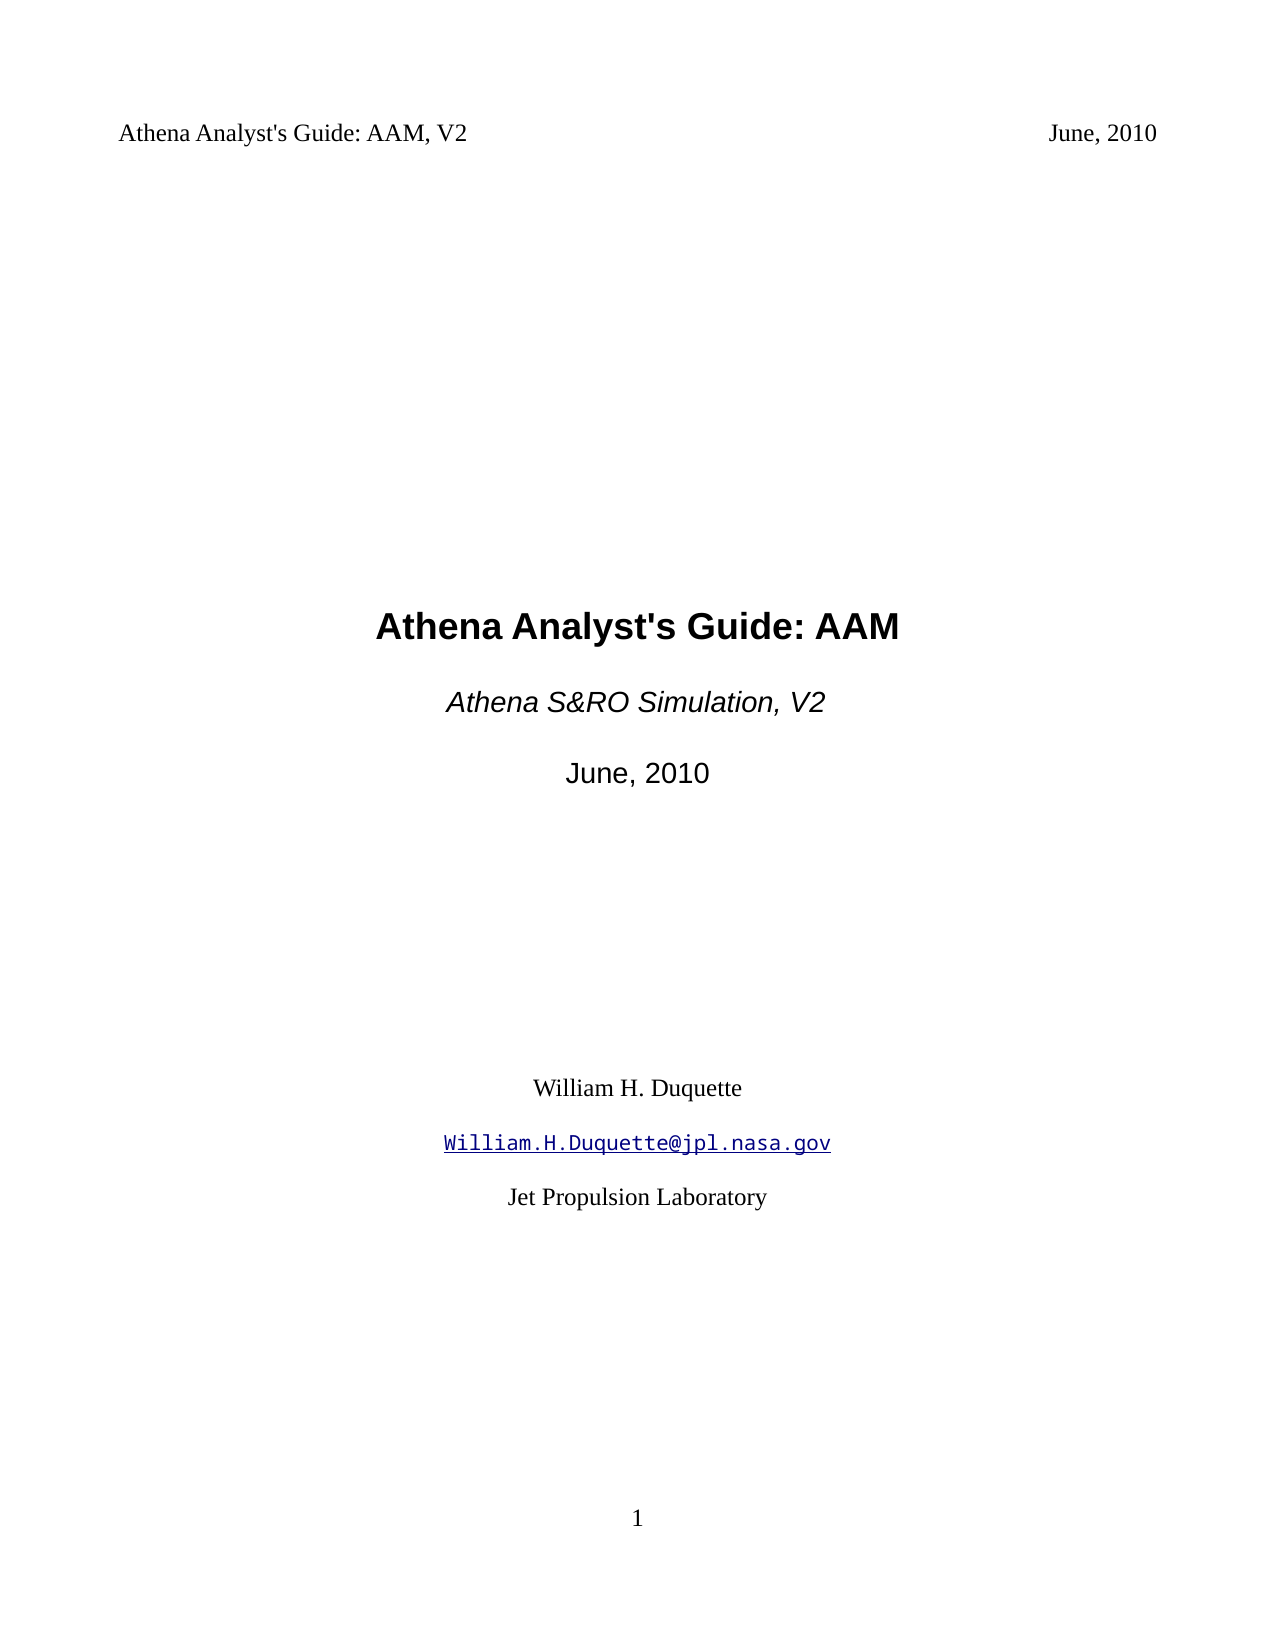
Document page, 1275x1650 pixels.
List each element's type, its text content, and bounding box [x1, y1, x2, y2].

subtitle Athena S&RO Simulation, V2 [118, 685, 1157, 719]
subtitle June, 2010 [118, 756, 1157, 790]
title Athena Analyst's Guide: AAM [118, 604, 1157, 648]
text Jet Propulsion Laboratory [118, 1182, 1157, 1211]
text William H. Duquette [118, 1073, 1157, 1102]
text William.H.Duquette@jpl.nasa.gov [118, 1128, 1157, 1156]
